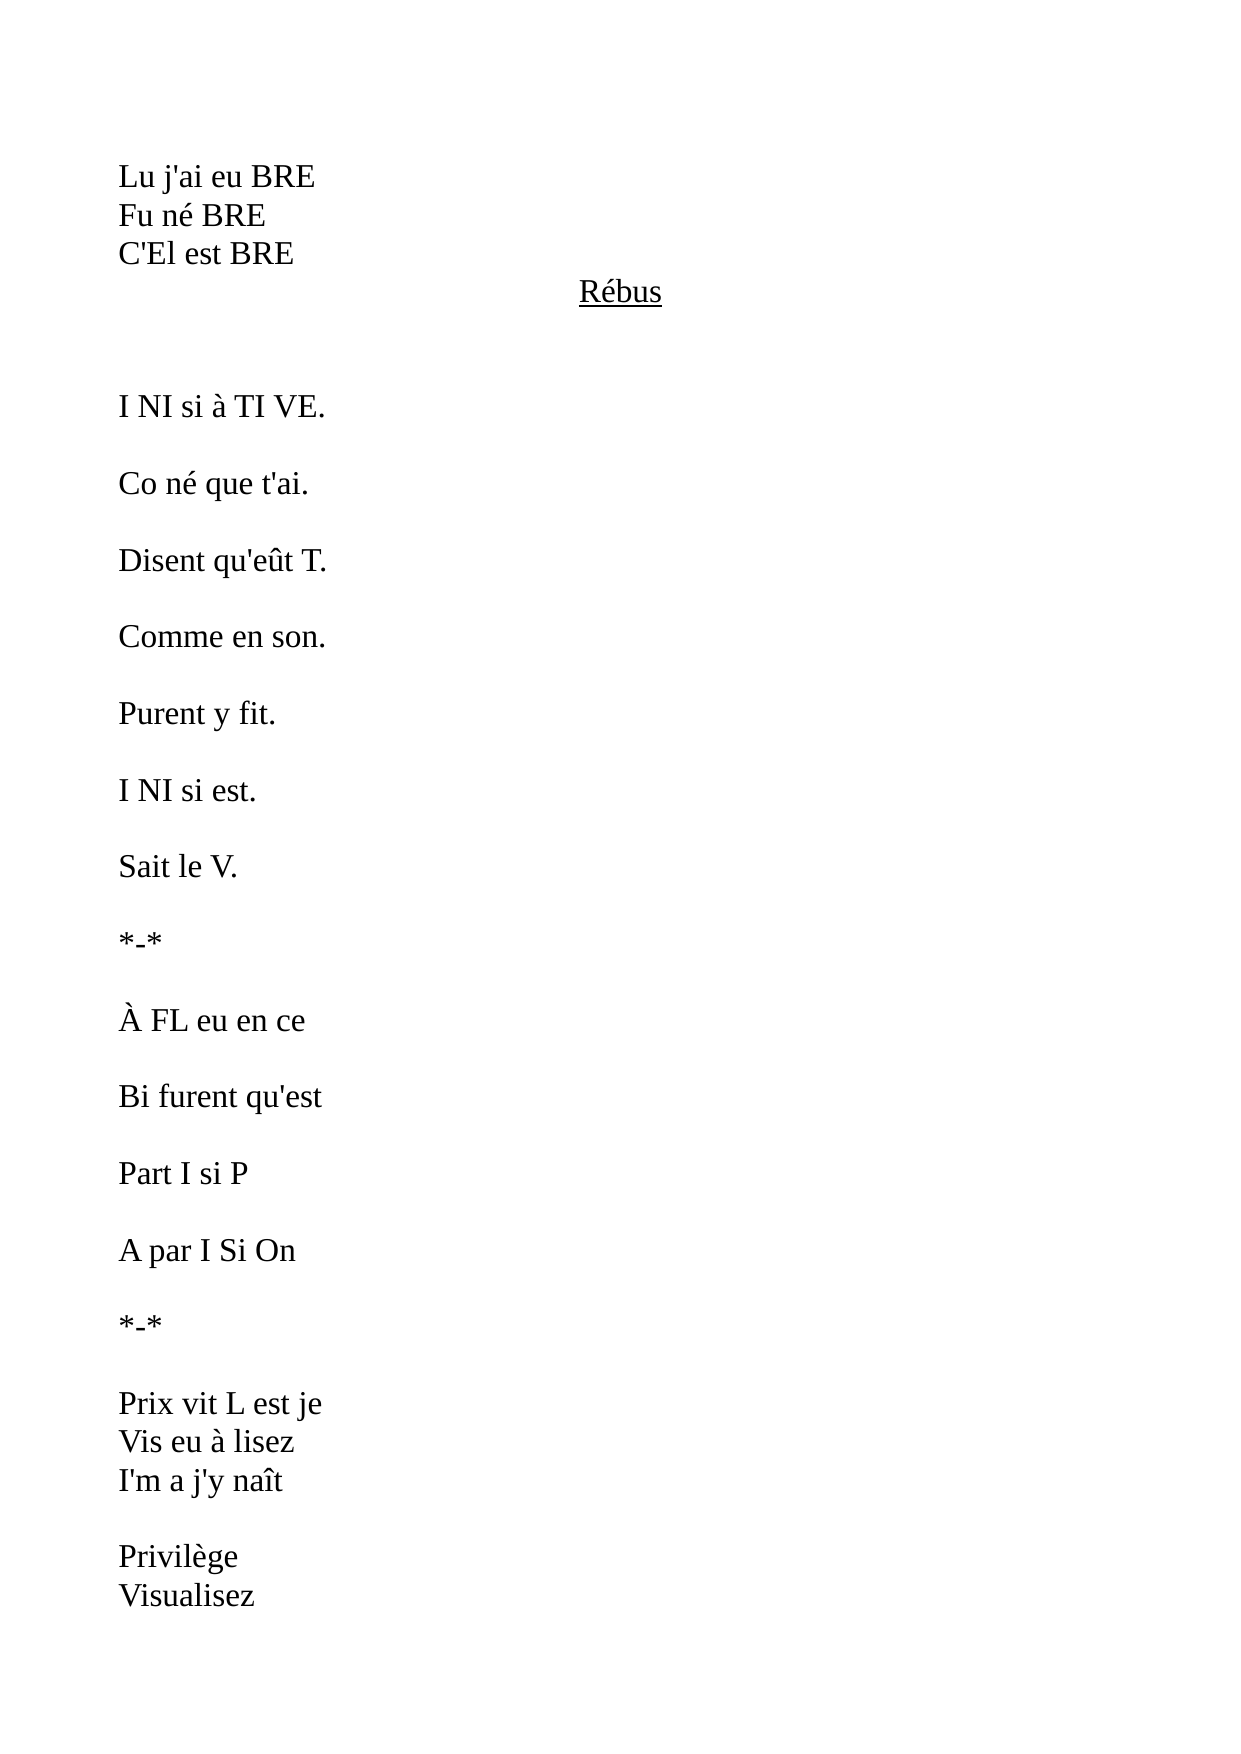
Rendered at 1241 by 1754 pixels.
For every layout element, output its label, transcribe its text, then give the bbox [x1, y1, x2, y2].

text Part I si P [118, 1153, 1122, 1191]
text I NI si est. [118, 770, 1122, 808]
text Lu j'ai eu BRE [118, 156, 1122, 195]
text I'm a j'y naît [118, 1460, 1122, 1498]
text *-* [118, 923, 1122, 961]
text Prix vit L est je [118, 1383, 1122, 1421]
text Bi furent qu'est [118, 1076, 1122, 1115]
text Disent qu'eût T. [118, 540, 1122, 578]
text Privilège [118, 1536, 1122, 1575]
text Fu né BRE [118, 195, 1122, 233]
text A par I Si On [118, 1230, 1122, 1268]
text C'El est BRE [118, 233, 1122, 271]
text *-* [118, 1306, 1122, 1345]
text Purent y fit. [118, 693, 1122, 731]
text Comme en son. [118, 616, 1122, 655]
text Vis eu à lisez [118, 1421, 1122, 1460]
text I NI si à TI VE. [118, 386, 1122, 425]
text Co né que t'ai. [118, 463, 1122, 501]
text À FL eu en ce [118, 1000, 1122, 1038]
text Sait le V. [118, 846, 1122, 885]
text Visualisez [118, 1575, 1122, 1613]
text Rébus [118, 271, 1122, 310]
